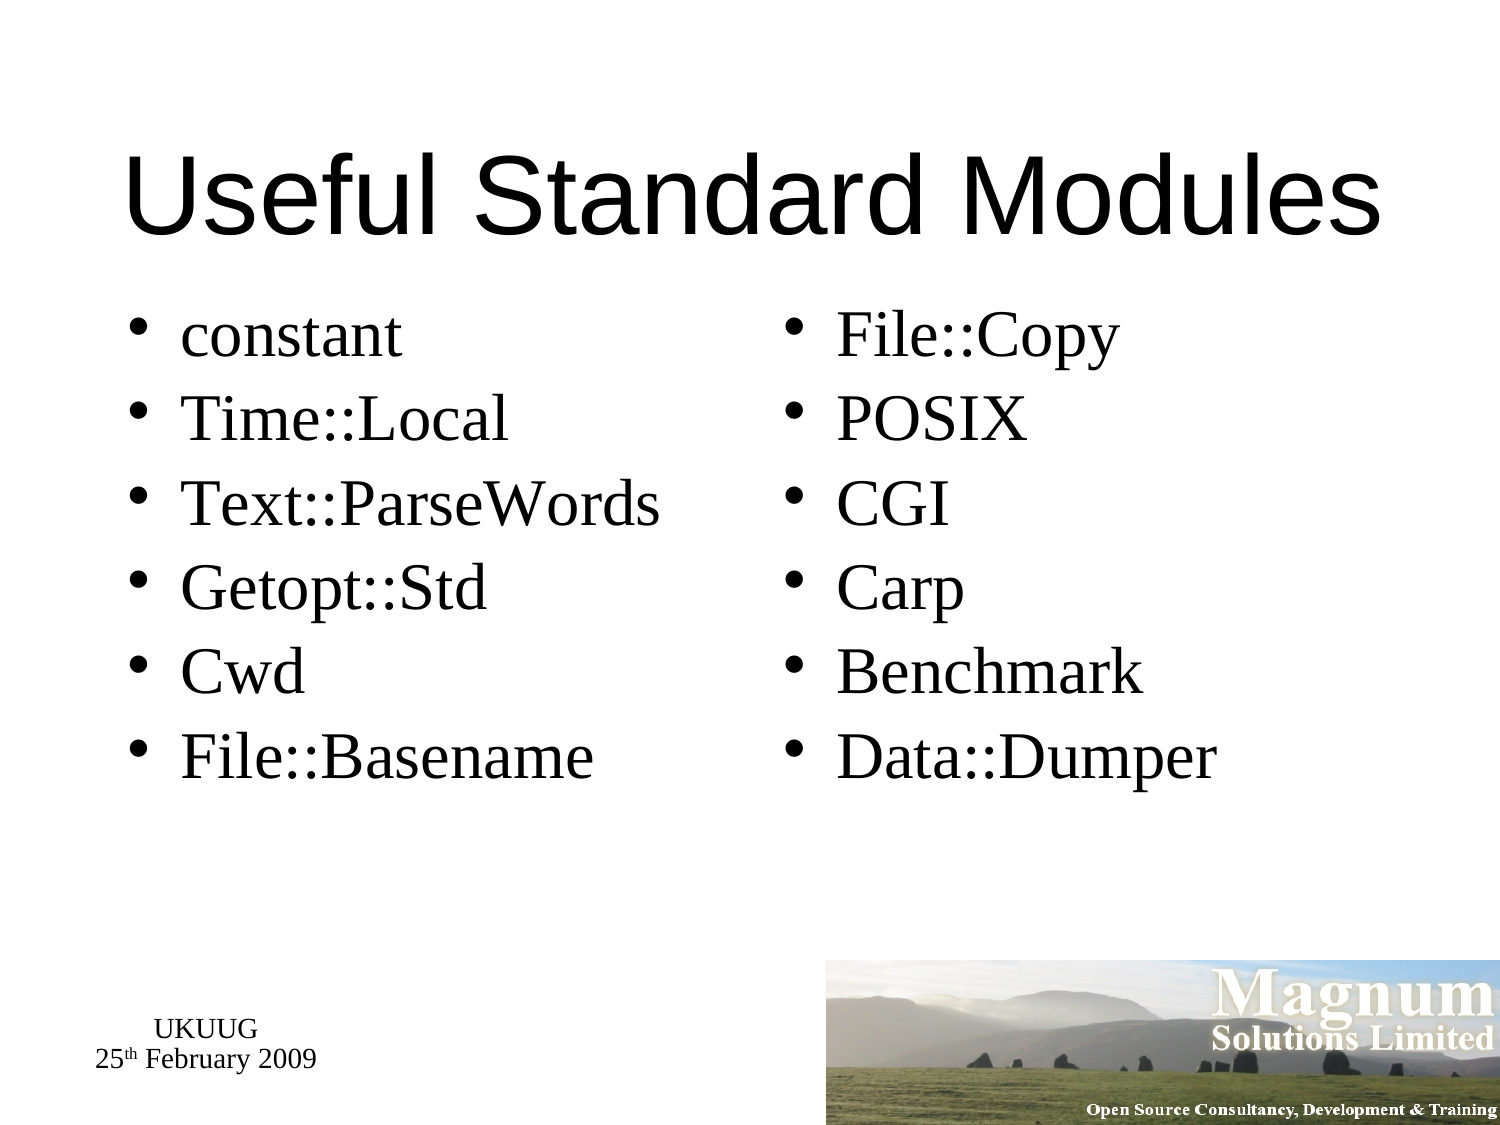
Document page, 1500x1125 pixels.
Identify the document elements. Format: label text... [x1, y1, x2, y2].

list File::Copy POSIX CGI Carp Benchmark Data::Dumper [765, 312, 1391, 1006]
list constant Time::Local Text::ParseWords Getopt::Std Cwd File::Basename [110, 312, 735, 1006]
title Useful Standard Modules [88, 4, 1418, 266]
picture [826, 960, 1500, 1125]
